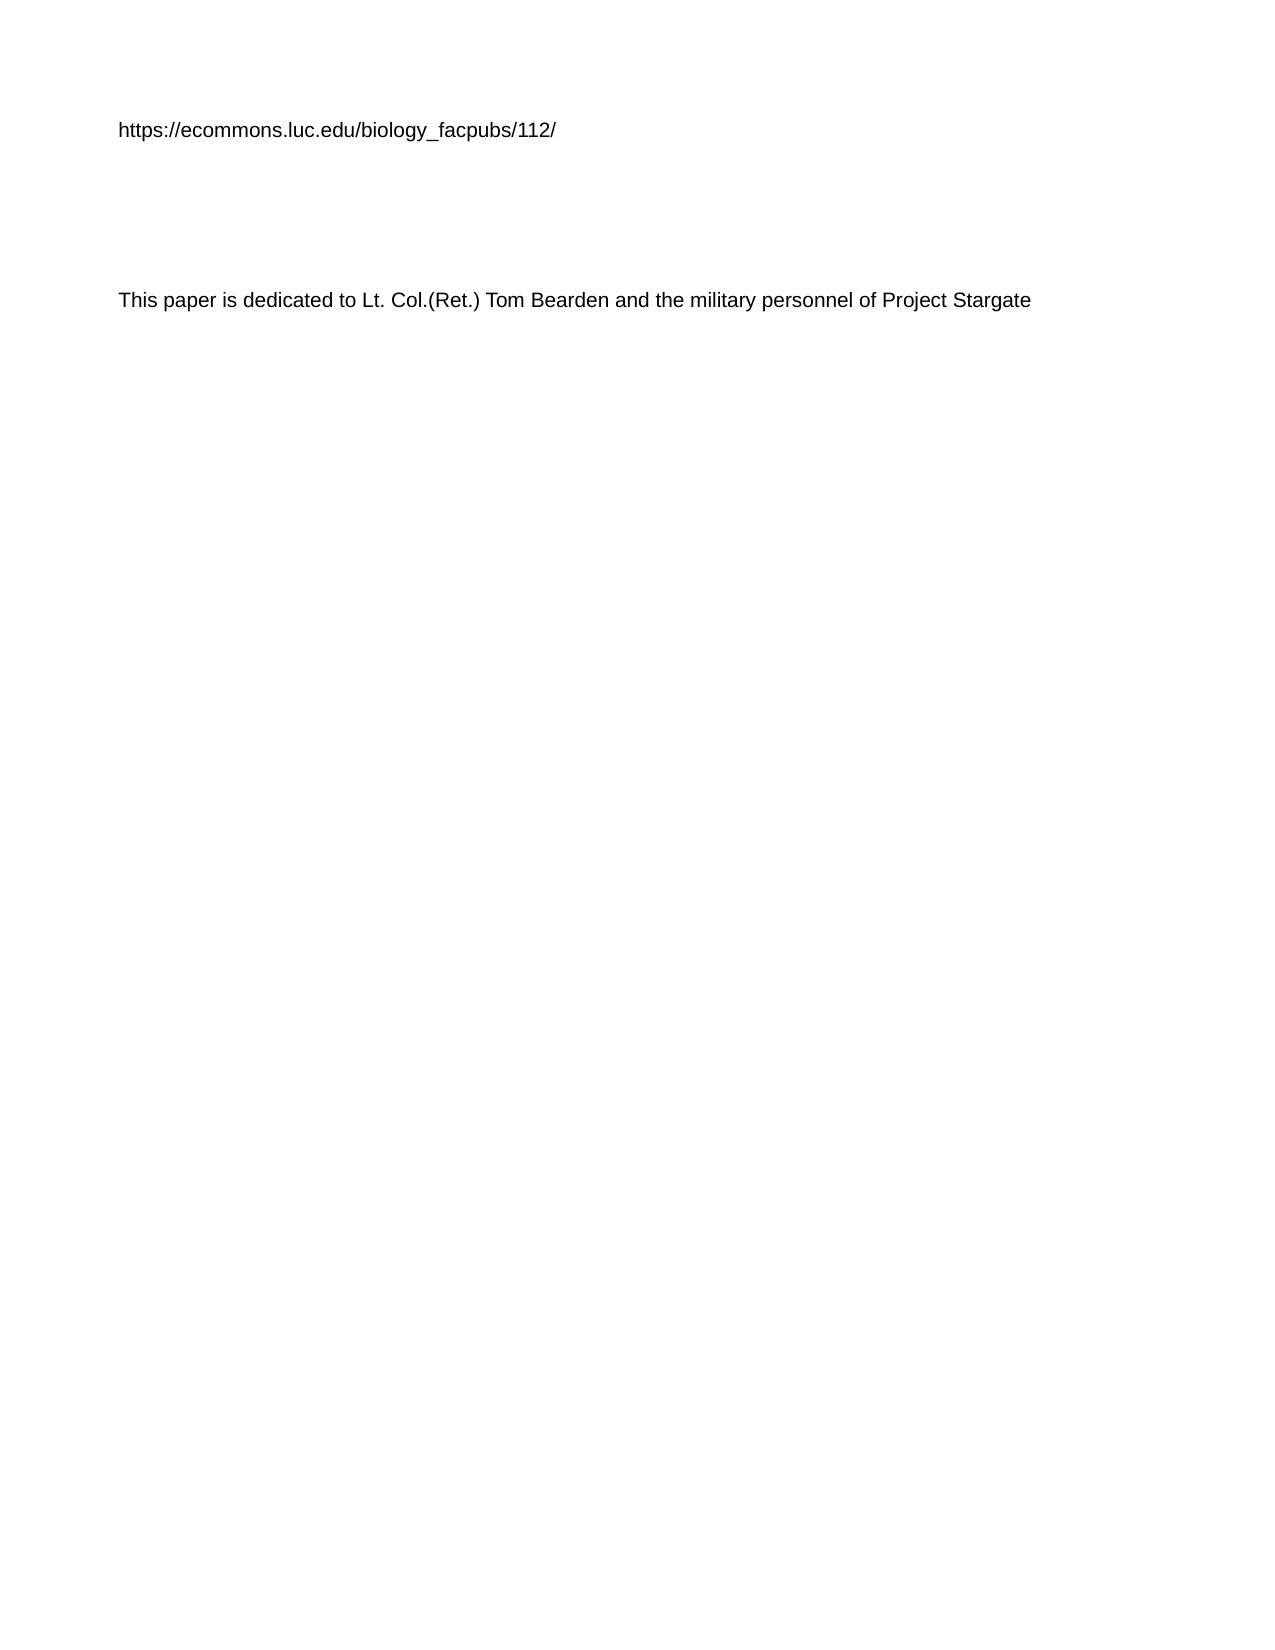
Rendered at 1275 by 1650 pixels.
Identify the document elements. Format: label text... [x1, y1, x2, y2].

text https://ecommons.luc.edu/biology_facpubs/112/ [118, 118, 1157, 142]
text This paper is dedicated to Lt. Col.(Ret.) Tom Bearden and the military personnel of Project Stargate [118, 288, 1157, 312]
